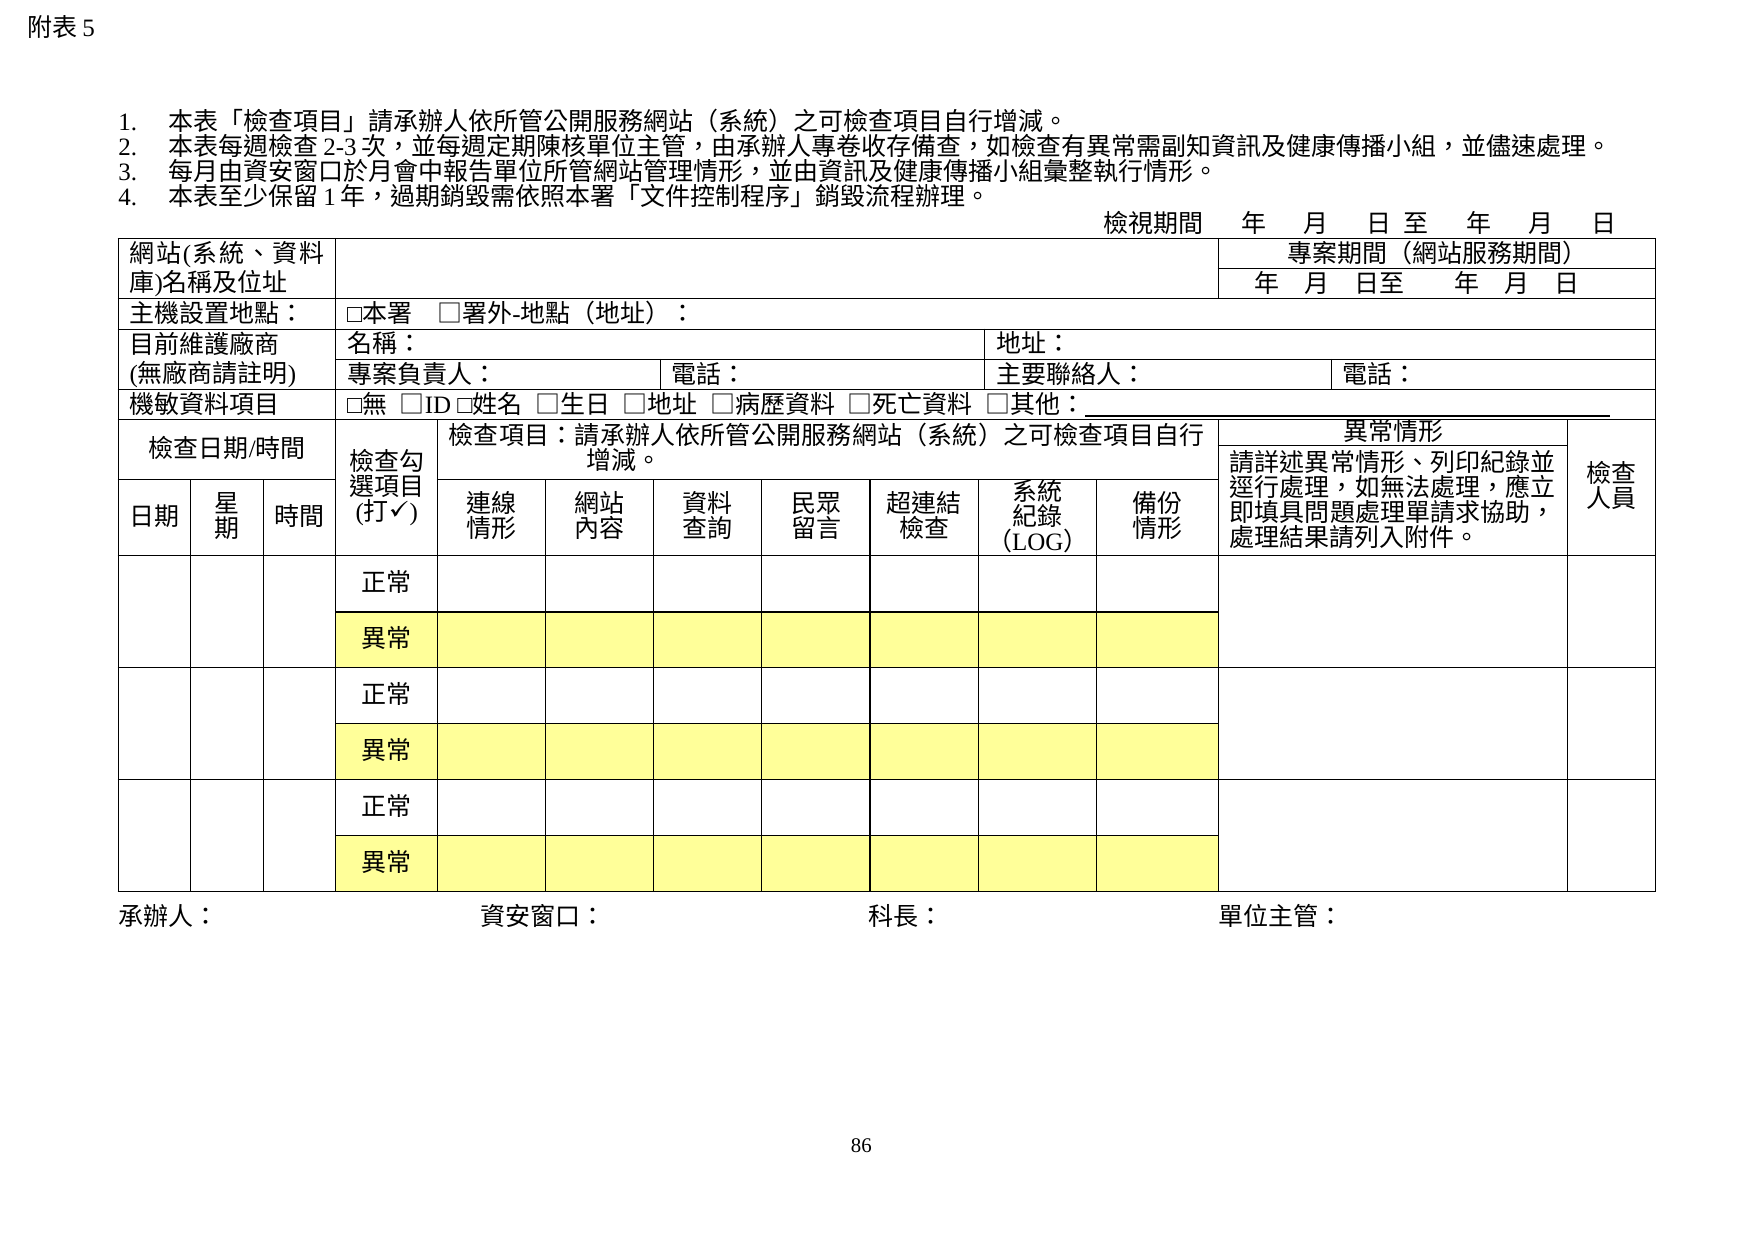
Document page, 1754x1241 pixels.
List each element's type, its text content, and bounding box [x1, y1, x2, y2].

table_cell [871, 556, 978, 611]
table_cell [1219, 780, 1567, 891]
table_cell [979, 613, 1096, 667]
table_cell [546, 556, 653, 611]
table_cell 網站 內容 [546, 480, 653, 555]
table_cell 檢查日期/時間 [119, 420, 335, 479]
table_cell 專案負責人： [336, 360, 660, 389]
table_cell [438, 613, 545, 667]
table_cell [1568, 780, 1655, 891]
table_cell 連線 情形 [438, 480, 545, 555]
table_cell [871, 613, 978, 667]
table_cell □本署 □署外-地點（地址）： [336, 299, 1655, 328]
table_cell [979, 724, 1096, 779]
table_cell [762, 836, 869, 891]
table_cell [654, 668, 761, 723]
table_cell [546, 836, 653, 891]
table_cell [871, 836, 978, 891]
table_cell 請詳述異常情形、列印紀錄並逕行處理，如無法處理，應立即填具問題處理單請求協助，處理結果請列入附件。 [1219, 446, 1567, 555]
table_cell [762, 780, 869, 835]
table_cell [546, 724, 653, 779]
text 檢視期間 年 月 日 至 年 月 日 [118, 211, 1616, 238]
table_cell [654, 780, 761, 835]
table_cell [979, 836, 1096, 891]
table_header 網站(系統、資料庫)名稱及位址 [119, 239, 335, 298]
table_cell 主機設置地點： [119, 299, 335, 328]
table_cell [1097, 724, 1218, 779]
table_cell [1097, 668, 1218, 723]
table_cell 年 月 日至 年 月 日 [1219, 269, 1655, 298]
table_cell [119, 668, 190, 779]
table_header [336, 239, 1218, 298]
table_cell [264, 668, 335, 779]
table_cell 系統 紀錄 （LOG） [979, 480, 1096, 555]
table_cell 異常 [336, 613, 437, 667]
list [12, 0, 137, 56]
table_cell 檢查人員 [1568, 420, 1655, 555]
table_cell [654, 836, 761, 891]
table_cell [1097, 780, 1218, 835]
table_cell 異常 [336, 836, 437, 891]
table_cell [871, 780, 978, 835]
table_cell 名稱： [336, 330, 984, 359]
table_cell 資料 查詢 [654, 480, 761, 555]
table_cell [871, 668, 978, 723]
table_header 專案期間（網站服務期間） [1219, 239, 1655, 268]
table_cell [1097, 836, 1218, 891]
table_cell 電話： [661, 360, 984, 389]
list 本表每週檢查2-3次，並每週定期陳核單位主管，由承辦人專卷收存備查，如檢查有異常需副知資訊及健康傳播小組，並儘速處理。 [118, 136, 1614, 161]
table_cell [979, 780, 1096, 835]
table_cell [438, 556, 545, 611]
table_cell □無 □ID □姓名 □生日 □地址 □病歷資料 □死亡資料 □其他： [336, 390, 1655, 419]
table_cell 時間 [264, 480, 335, 555]
table_cell [119, 556, 190, 667]
table_cell [438, 668, 545, 723]
table_cell [191, 556, 263, 667]
table_cell [191, 668, 263, 779]
table_cell 異常 [336, 724, 437, 779]
table_cell 目前維護廠商 (無廠商請註明) [119, 330, 335, 389]
table_cell [1568, 556, 1655, 667]
table_cell 電話： [1332, 360, 1655, 389]
table_cell [762, 556, 869, 611]
table_cell [654, 613, 761, 667]
table_cell 民眾 留言 [762, 480, 869, 555]
table_cell [654, 724, 761, 779]
table_cell 備份 情形 [1097, 480, 1218, 555]
table_cell 機敏資料項目 [119, 390, 335, 419]
table_cell [979, 556, 1096, 611]
table_cell 星期 [191, 480, 263, 555]
table_cell [438, 780, 545, 835]
table_cell [264, 780, 335, 891]
table_cell [762, 724, 869, 779]
table_cell [546, 668, 653, 723]
table_cell 正常 [336, 780, 437, 835]
table_cell [1219, 556, 1567, 667]
table_cell [979, 668, 1096, 723]
table_cell [871, 724, 978, 779]
list 本表至少保留1年，過期銷毀需依照本署「文件控制程序」銷毀流程辦理。 [118, 186, 1614, 211]
table_cell [119, 780, 190, 891]
list 本表「檢查項目」請承辦人依所管公開服務網站（系統）之可檢查項目自行增減。 [118, 111, 1614, 136]
text 承辦人： 資安窗口： 科長： 單位主管： [118, 902, 1604, 931]
table_cell [264, 556, 335, 667]
table_cell [546, 780, 653, 835]
table_cell 主要聯絡人： [985, 360, 1331, 389]
table_cell 檢查項目：請承辦人依所管公開服務網站（系統）之可檢查項目自行增減。 [438, 420, 1218, 479]
table_cell [1097, 556, 1218, 611]
table_cell [438, 724, 545, 779]
list 附表5 [27, 7, 122, 44]
table_cell 檢查勾選項目 (打) [336, 420, 437, 555]
table_cell [546, 613, 653, 667]
table_cell [191, 780, 263, 891]
table_cell 正常 [336, 668, 437, 723]
table_cell [1097, 613, 1218, 667]
table_cell [1568, 668, 1655, 779]
table_cell 異常情形 [1219, 420, 1567, 445]
table_cell [762, 668, 869, 723]
table_cell [438, 836, 545, 891]
table_cell [654, 556, 761, 611]
list 每月由資安窗口於月會中報告單位所管網站管理情形，並由資訊及健康傳播小組彙整執行情形。 [118, 161, 1614, 186]
table_cell 超連結 檢查 [871, 480, 978, 555]
table_cell [1219, 668, 1567, 779]
table_cell 正常 [336, 556, 437, 611]
table_cell 日期 [119, 480, 190, 555]
table_cell [762, 613, 869, 667]
table_cell 地址： [985, 330, 1655, 359]
